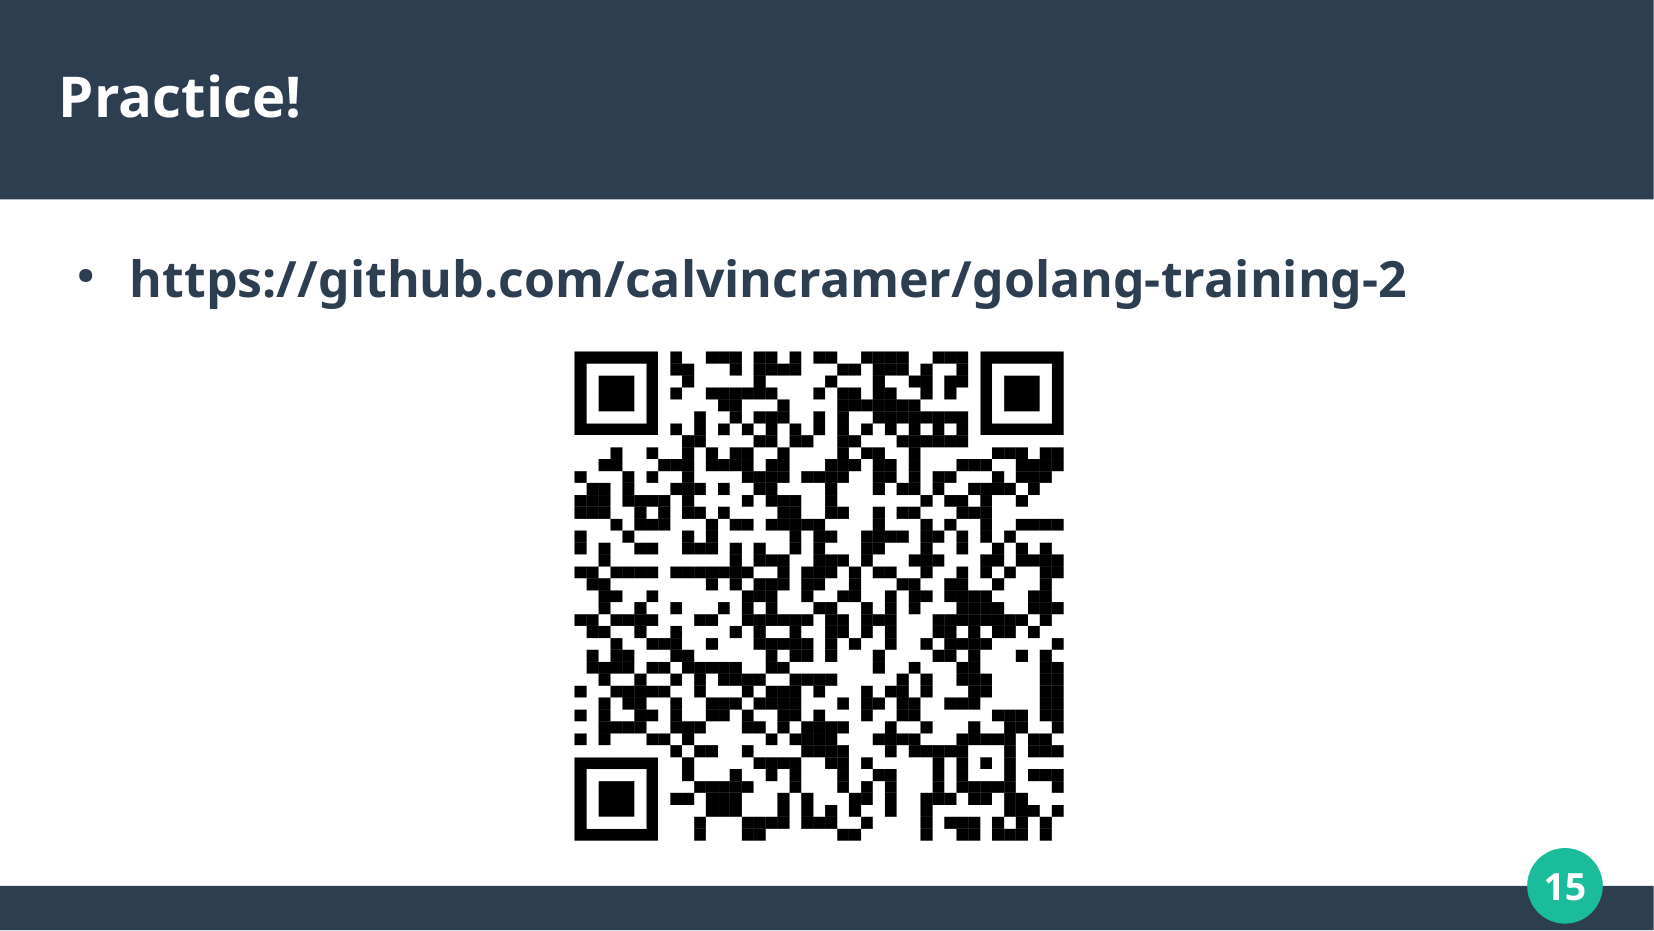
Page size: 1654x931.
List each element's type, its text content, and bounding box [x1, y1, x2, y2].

list https://github.com/calvincramer/golang-training-2 [59, 243, 1595, 864]
title Practice! [59, 37, 1595, 155]
picture [574, 351, 1064, 841]
